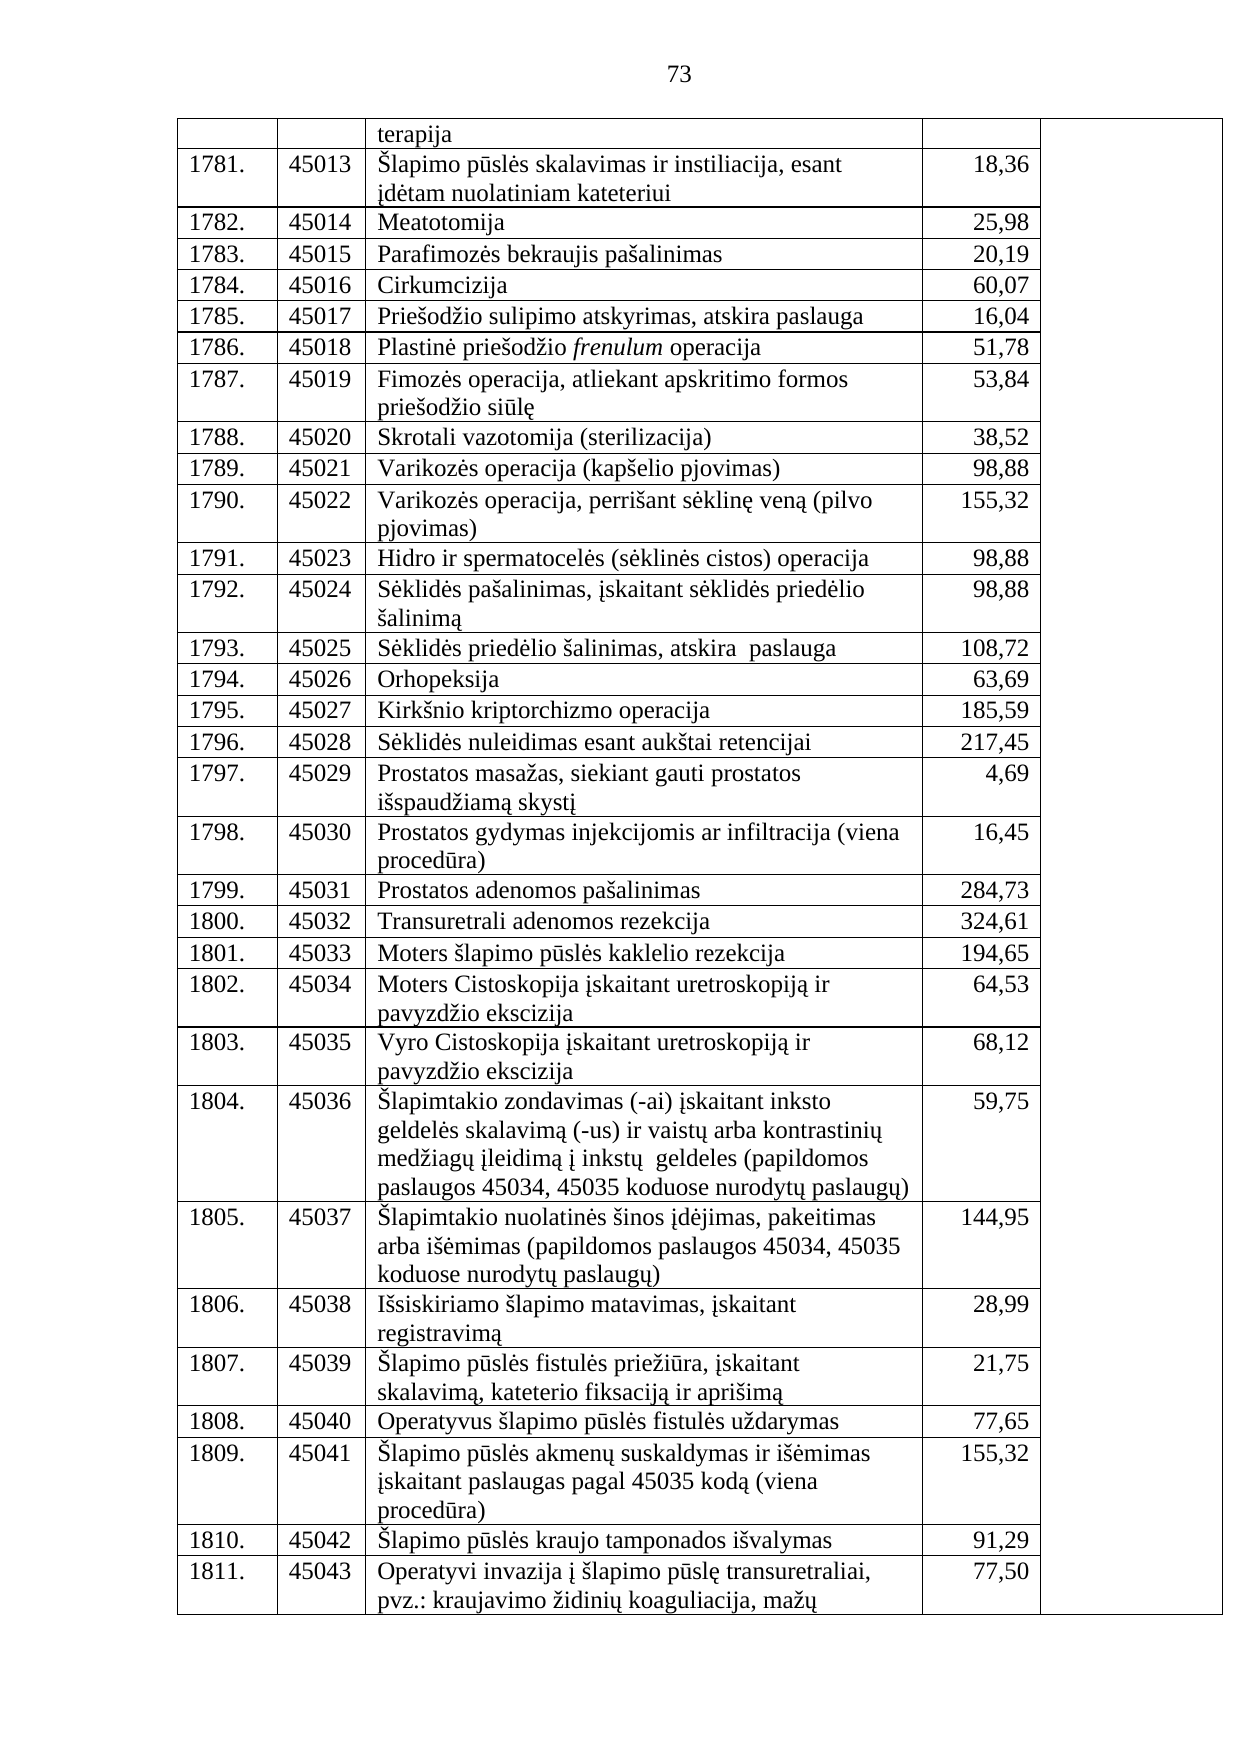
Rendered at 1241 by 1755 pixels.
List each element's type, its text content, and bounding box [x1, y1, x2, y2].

table_cell 1793. [178, 633, 277, 663]
table_cell Šlapimo pūslės akmenų suskaldymas ir išėmimas įskaitant paslaugas pagal 45035 kodą (viena procedūra) [366, 1438, 922, 1524]
table_cell Hidro ir spermatocelės (sėklinės cistos) operacija [366, 543, 922, 573]
table_cell 1811. [178, 1556, 277, 1614]
table_cell 155,32 [923, 1438, 1040, 1524]
table_cell Kirkšnio kriptorchizmo operacija [366, 696, 922, 726]
table_cell 45040 [278, 1406, 365, 1437]
table_cell Parafimozės bekraujis pašalinimas [366, 239, 922, 269]
table_cell Moters šlapimo pūslės kaklelio rezekcija [366, 938, 922, 968]
table_cell 45030 [278, 817, 365, 874]
table_cell 45029 [278, 758, 365, 816]
table_cell 77,50 [923, 1556, 1040, 1614]
table_cell 1805. [178, 1202, 277, 1288]
table_cell Orhopeksija [366, 664, 922, 694]
table_cell 1796. [178, 727, 277, 757]
table_cell 16,04 [923, 301, 1040, 331]
table_cell 1790. [178, 485, 277, 542]
table_cell 45020 [278, 422, 365, 452]
table_cell 45031 [278, 875, 365, 905]
table_cell 1807. [178, 1348, 277, 1405]
table_cell 185,59 [923, 696, 1040, 726]
table_cell Sėklidės pašalinimas, įskaitant sėklidės priedėlio šalinimą [366, 575, 922, 632]
table_cell 45034 [278, 969, 365, 1026]
table_cell 324,61 [923, 906, 1040, 937]
table_cell Šlapimo pūslės kraujo tamponados išvalymas [366, 1525, 922, 1555]
table_cell 1789. [178, 454, 277, 484]
table_cell 45024 [278, 575, 365, 632]
table_cell 217,45 [923, 727, 1040, 757]
table_cell Operatyvi invazija į šlapimo pūslę transuretraliai, pvz.: kraujavimo židinių koaguliacija, mažų [366, 1556, 922, 1614]
table_cell 59,75 [923, 1086, 1040, 1201]
table_cell 144,95 [923, 1202, 1040, 1288]
table_cell 1785. [178, 301, 277, 331]
table_cell 60,07 [923, 270, 1040, 300]
table_cell 45017 [278, 301, 365, 331]
table_cell 1806. [178, 1289, 277, 1347]
table_cell Moters Cistoskopija įskaitant uretroskopiją ir pavyzdžio ekscizija [366, 969, 922, 1026]
table_cell Operatyvus šlapimo pūslės fistulės uždarymas [366, 1406, 922, 1437]
table_cell 1808. [178, 1406, 277, 1437]
table_cell 45014 [278, 208, 365, 238]
table_cell Prostatos gydymas injekcijomis ar infiltracija (viena procedūra) [366, 817, 922, 874]
table_cell Šlapimo pūslės skalavimas ir instiliacija, esant įdėtam nuolatiniam kateteriui [366, 149, 922, 206]
table_cell Varikozės operacija (kapšelio pjovimas) [366, 454, 922, 484]
table_cell 45041 [278, 1438, 365, 1524]
table_cell 63,69 [923, 664, 1040, 694]
table_cell Meatotomija [366, 208, 922, 238]
table_cell 45023 [278, 543, 365, 573]
table_cell 1783. [178, 239, 277, 269]
table_cell 45035 [278, 1028, 365, 1085]
table_cell Priešodžio sulipimo atskyrimas, atskira paslauga [366, 301, 922, 331]
table_cell 98,88 [923, 575, 1040, 632]
table_cell [178, 119, 277, 148]
table_cell 45036 [278, 1086, 365, 1201]
table_cell 1784. [178, 270, 277, 300]
table_cell 1800. [178, 906, 277, 937]
table_cell 38,52 [923, 422, 1040, 452]
table_cell 1792. [178, 575, 277, 632]
table_cell 108,72 [923, 633, 1040, 663]
table_cell 91,29 [923, 1525, 1040, 1555]
table_cell 4,69 [923, 758, 1040, 816]
table_cell 45016 [278, 270, 365, 300]
table_cell 45015 [278, 239, 365, 269]
table_cell 1798. [178, 817, 277, 874]
table_cell 1782. [178, 208, 277, 238]
table_cell 1809. [178, 1438, 277, 1524]
table_cell 1791. [178, 543, 277, 573]
table_cell Plastinė priešodžio frenulum operacija [366, 333, 922, 363]
table_cell 20,19 [923, 239, 1040, 269]
table_cell Vyro Cistoskopija įskaitant uretroskopiją ir pavyzdžio ekscizija [366, 1028, 922, 1085]
table_cell 45013 [278, 149, 365, 206]
table_cell 45028 [278, 727, 365, 757]
table_cell 21,75 [923, 1348, 1040, 1405]
table_cell 1803. [178, 1028, 277, 1085]
table_cell 45038 [278, 1289, 365, 1347]
table_cell 1781. [178, 149, 277, 206]
table_cell 98,88 [923, 454, 1040, 484]
table_cell 1787. [178, 364, 277, 421]
table_cell 1788. [178, 422, 277, 452]
table_cell 45021 [278, 454, 365, 484]
table_cell 1794. [178, 664, 277, 694]
table_cell 1797. [178, 758, 277, 816]
table_cell Fimozės operacija, atliekant apskritimo formos priešodžio siūlę [366, 364, 922, 421]
table_cell 45022 [278, 485, 365, 542]
table_cell 45043 [278, 1556, 365, 1614]
table_cell Šlapimtakio zondavimas (-ai) įskaitant inksto geldelės skalavimą (-us) ir vaistų arba kontrastinių medžiagų įleidimą į inkstų geldeles (papildomos paslaugos 45034, 45035 koduose nurodytų paslaugų) [366, 1086, 922, 1201]
table_cell 45027 [278, 696, 365, 726]
table_cell 28,99 [923, 1289, 1040, 1347]
table_cell 98,88 [923, 543, 1040, 573]
table_cell 45025 [278, 633, 365, 663]
table_cell 284,73 [923, 875, 1040, 905]
table_cell Varikozės operacija, perrišant sėklinę veną (pilvo pjovimas) [366, 485, 922, 542]
table_cell 25,98 [923, 208, 1040, 238]
table_cell Transuretrali adenomos rezekcija [366, 906, 922, 937]
table_cell 51,78 [923, 333, 1040, 363]
table_cell [278, 119, 365, 148]
table_cell 155,32 [923, 485, 1040, 542]
table_cell [923, 119, 1040, 148]
table_cell 1799. [178, 875, 277, 905]
table_cell 77,65 [923, 1406, 1040, 1437]
table_cell Sėklidės nuleidimas esant aukštai retencijai [366, 727, 922, 757]
table_cell Šlapimtakio nuolatinės šinos įdėjimas, pakeitimas arba išėmimas (papildomos paslaugos 45034, 45035 koduose nurodytų paslaugų) [366, 1202, 922, 1288]
table_cell 16,45 [923, 817, 1040, 874]
table_cell 194,65 [923, 938, 1040, 968]
table_cell 45019 [278, 364, 365, 421]
table_cell 53,84 [923, 364, 1040, 421]
table_cell 68,12 [923, 1028, 1040, 1085]
table_cell 1795. [178, 696, 277, 726]
table_cell 18,36 [923, 149, 1040, 206]
table_cell 1810. [178, 1525, 277, 1555]
table_cell Išsiskiriamo šlapimo matavimas, įskaitant registravimą [366, 1289, 922, 1347]
table_cell 1804. [178, 1086, 277, 1201]
table_cell Sėklidės priedėlio šalinimas, atskira paslauga [366, 633, 922, 663]
table_cell Prostatos adenomos pašalinimas [366, 875, 922, 905]
table_cell Prostatos masažas, siekiant gauti prostatos išspaudžiamą skystį [366, 758, 922, 816]
table_cell Skrotali vazotomija (sterilizacija) [366, 422, 922, 452]
table_cell 45026 [278, 664, 365, 694]
table_cell [1041, 119, 1222, 1614]
table_cell 45033 [278, 938, 365, 968]
table_cell 45037 [278, 1202, 365, 1288]
table_cell 45018 [278, 333, 365, 363]
table_cell 64,53 [923, 969, 1040, 1026]
table_cell Cirkumcizija [366, 270, 922, 300]
table_cell 45042 [278, 1525, 365, 1555]
table_cell 45032 [278, 906, 365, 937]
table_cell 45039 [278, 1348, 365, 1405]
table_cell 1802. [178, 969, 277, 1026]
table_cell 1801. [178, 938, 277, 968]
table_cell 1786. [178, 333, 277, 363]
table_cell terapija [366, 119, 922, 148]
table_cell Šlapimo pūslės fistulės priežiūra, įskaitant skalavimą, kateterio fiksaciją ir aprišimą [366, 1348, 922, 1405]
